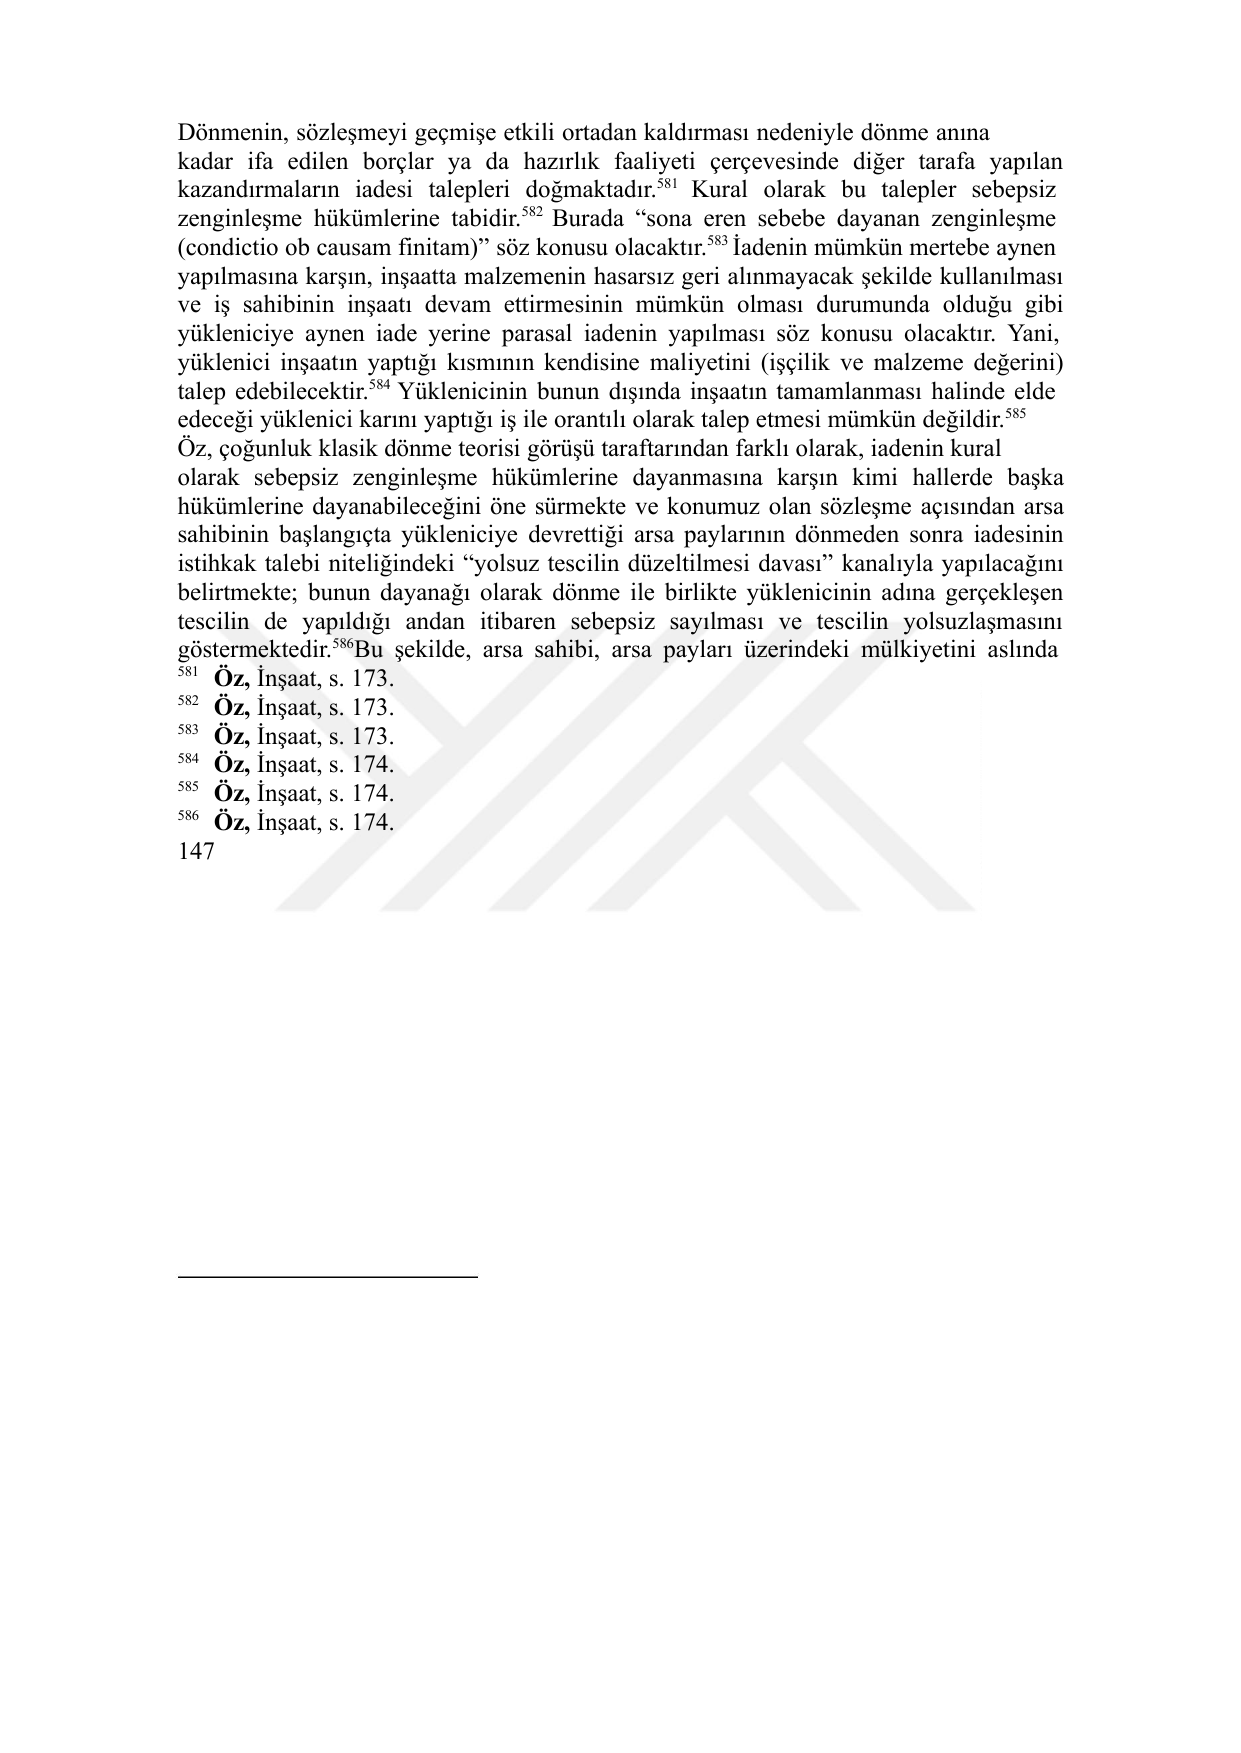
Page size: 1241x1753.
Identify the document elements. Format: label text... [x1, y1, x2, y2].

text talep edebilecektir.584 Yüklenicinin bunun dışında inşaatın tamamlanması halinde elde [177, 376, 1230, 404]
text 585 Öz, İnşaat, s. 174. [177, 778, 1230, 807]
text hükümlerine dayanabileceğini öne sürmekte ve konumuz olan sözleşme açısından arsa [177, 491, 1230, 519]
text sahibinin başlangıçta yükleniciye devrettiği arsa paylarının dönmeden sonra iadesinin [177, 519, 1230, 548]
text kazandırmaların iadesi talepleri doğmaktadır.581 Kural olarak bu talepler sebepsiz [177, 174, 1230, 203]
text zenginleşme hükümlerine tabidir.582 Burada “sona eren sebebe dayanan zenginleşme [177, 203, 1230, 232]
text 586 Öz, İnşaat, s. 174. [177, 807, 1230, 836]
text edeceği yüklenici karını yaptığı iş ile orantılı olarak talep etmesi mümkün değildir.585 [177, 404, 1230, 433]
text olarak sebepsiz zenginleşme hükümlerine dayanmasına karşın kimi hallerde başka [177, 462, 1230, 491]
text yüklenici inşaatın yaptığı kısmının kendisine maliyetini (işçilik ve malzeme değerini) [177, 347, 1230, 376]
text istihkak talebi niteliğindeki “yolsuz tescilin düzeltilmesi davası” kanalıyla yapılacağını [177, 548, 1230, 577]
text kadar ifa edilen borçlar ya da hazırlık faaliyeti çerçevesinde diğer tarafa yapılan [177, 146, 1230, 174]
picture [206, 612, 982, 921]
text 147 [177, 836, 1230, 864]
text göstermektedir.586Bu şekilde, arsa sahibi, arsa payları üzerindeki mülkiyetini aslında [177, 634, 1230, 663]
text yapılmasına karşın, inşaatta malzemenin hasarsız geri alınmayacak şekilde kullanılması [177, 261, 1230, 289]
text Dönmenin, sözleşmeyi geçmişe etkili ortadan kaldırması nedeniyle dönme anına [177, 117, 1230, 146]
text belirtmekte; bunun dayanağı olarak dönme ile birlikte yüklenicinin adına gerçekleşen [177, 577, 1230, 606]
text 582 Öz, İnşaat, s. 173. [177, 692, 1230, 721]
text (condictio ob causam finitam)” söz konusu olacaktır.583 İadenin mümkün mertebe aynen [177, 232, 1230, 261]
text 581 Öz, İnşaat, s. 173. [177, 663, 1230, 692]
text yükleniciye aynen iade yerine parasal iadenin yapılması söz konusu olacaktır. Yani, [177, 318, 1230, 347]
text 583 Öz, İnşaat, s. 173. [177, 721, 1230, 749]
text Öz, çoğunluk klasik dönme teorisi görüşü taraftarından farklı olarak, iadenin kural [177, 433, 1230, 462]
text tescilin de yapıldığı andan itibaren sebepsiz sayılması ve tescilin yolsuzlaşmasını [177, 606, 1230, 634]
picture [175, 1273, 480, 1280]
text 584 Öz, İnşaat, s. 174. [177, 749, 1230, 778]
text ve iş sahibinin inşaatı devam ettirmesinin mümkün olması durumunda olduğu gibi [177, 289, 1230, 318]
